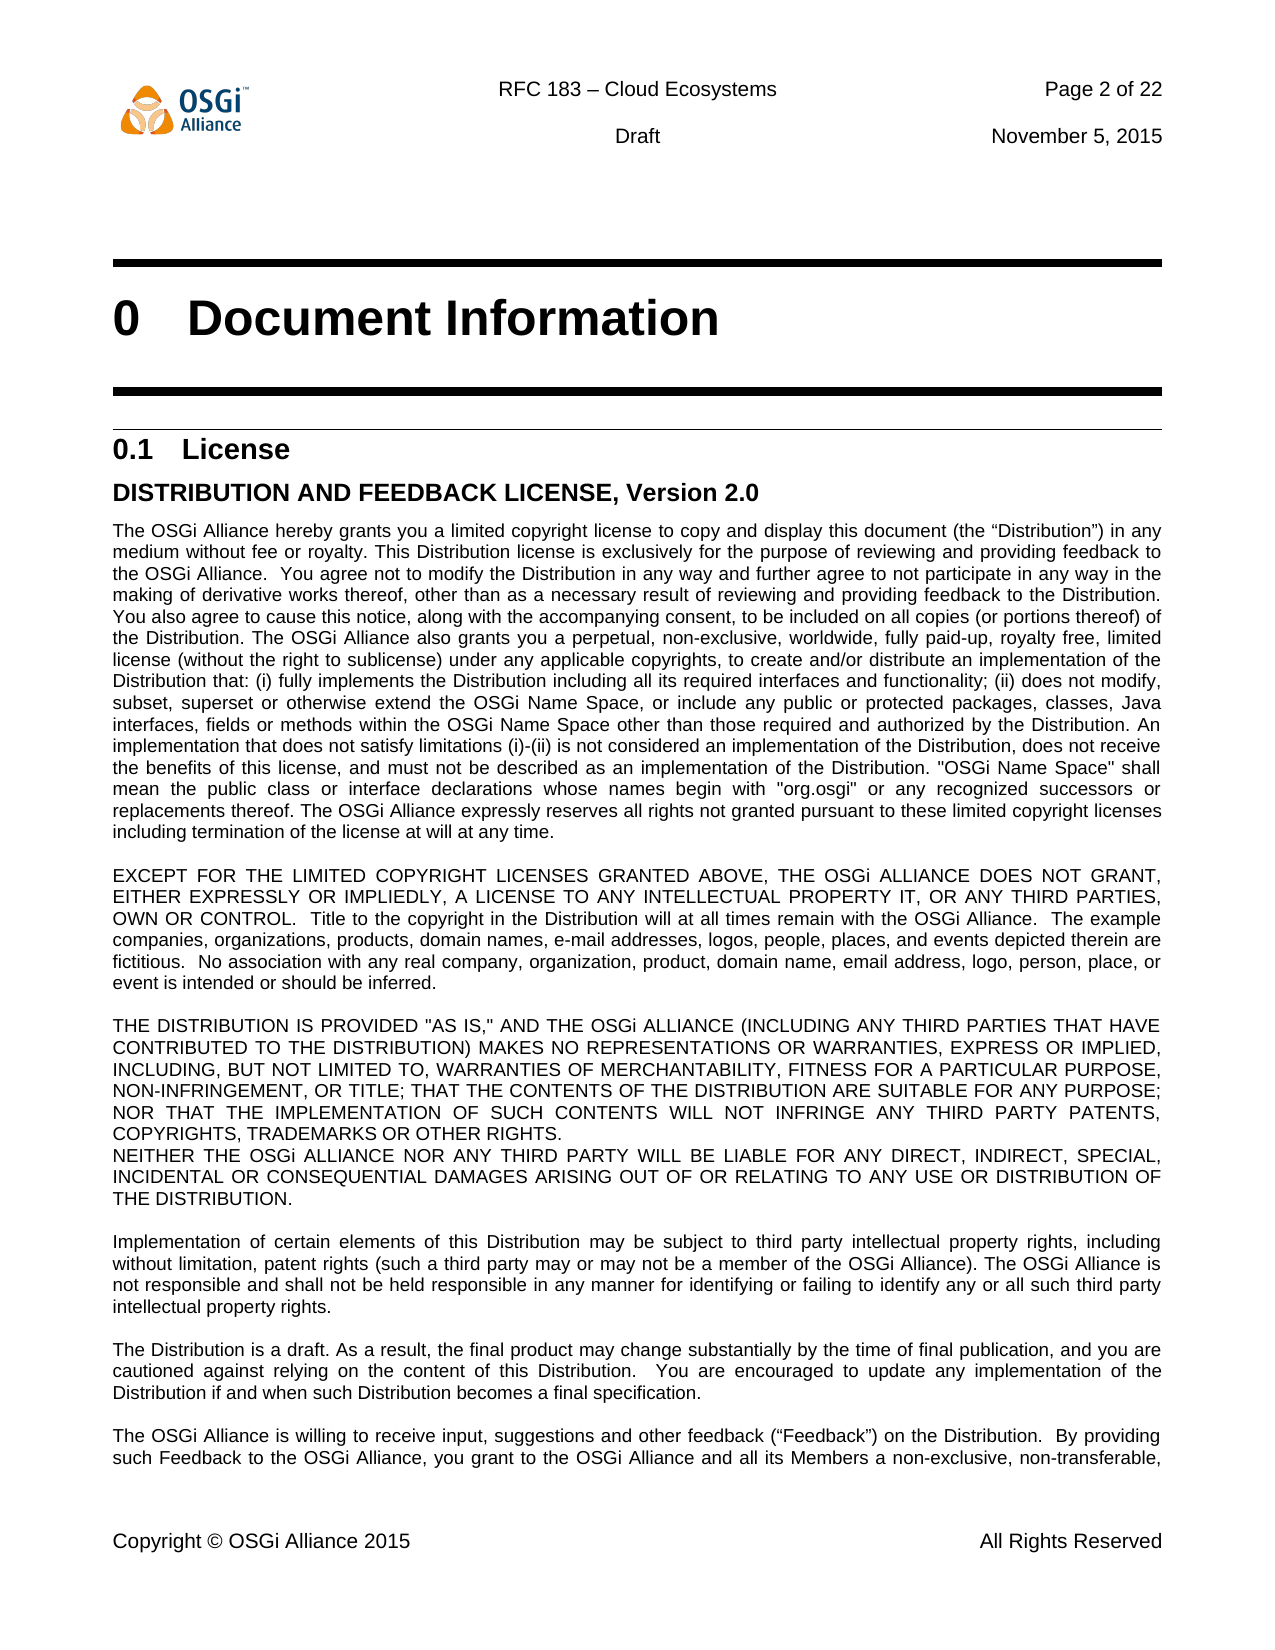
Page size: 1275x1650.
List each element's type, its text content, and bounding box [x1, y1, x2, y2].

picture [113, 78, 257, 142]
text Implementation of certain elements of this Distribution may be subject to third party intellectual property rights, including without limitation, patent rights (such a third party may or may not be a member of the OSGi Alliance). The OSGi Alliance is not responsible and shall not be held responsible in any manner for identifying or failing to identify any or all such third party intellectual property rights. [112, 1231, 1162, 1317]
text THE DISTRIBUTION IS PROVIDED "AS IS," AND THE OSGi ALLIANCE (INCLUDING ANY THIRD PARTIES THAT HAVE CONTRIBUTED TO THE DISTRIBUTION) MAKES NO REPRESENTATIONS OR WARRANTIES, EXPRESS OR IMPLIED, INCLUDING, BUT NOT LIMITED TO, WARRANTIES OF MERCHANTABILITY, FITNESS FOR A PARTICULAR PURPOSE, NON-INFRINGEMENT, OR TITLE; THAT THE CONTENTS OF THE DISTRIBUTION ARE SUITABLE FOR ANY PURPOSE; NOR THAT THE IMPLEMENTATION OF SUCH CONTENTS WILL NOT INFRINGE ANY THIRD PARTY PATENTS, COPYRIGHTS, TRADEMARKS OR OTHER RIGHTS. [112, 1015, 1162, 1145]
text The OSGi Alliance is willing to receive input, suggestions and other feedback (“Feedback”) on the Distribution. By providing such Feedback to the OSGi Alliance, you grant to the OSGi Alliance and all its Members a non-exclusive, non-transferable, [112, 1425, 1162, 1468]
text The OSGi Alliance hereby grants you a limited copyright license to copy and display this document (the “Distribution”) in any medium without fee or royalty. This Distribution license is exclusively for the purpose of reviewing and providing feedback to the OSGi Alliance. You agree not to modify the Distribution in any way and further agree to not participate in any way in the making of derivative works thereof, other than as a necessary result of reviewing and providing feedback to the Distribution. You also agree to cause this notice, along with the accompanying consent, to be included on all copies (or portions thereof) of the Distribution. The OSGi Alliance also grants you a perpetual, non-exclusive, worldwide, fully paid-up, royalty free, limited license (without the right to sublicense) under any applicable copyrights, to create and/or distribute an implementation of the Distribution that: (i) fully implements the Distribution including all its required interfaces and functionality; (ii) does not modify, subset, superset or otherwise extend the OSGi Name Space, or include any public or protected packages, classes, Java interfaces, fields or methods within the OSGi Name Space other than those required and authorized by the Distribution. An implementation that does not satisfy limitations (i)-(ii) is not considered an implementation of the Distribution, does not receive the benefits of this license, and must not be described as an implementation of the Distribution. "OSGi Name Space" shall mean the public class or interface declarations whose names begin with "org.osgi" or any recognized successors or replacements thereof. The OSGi Alliance expressly reserves all rights not granted pursuant to these limited copyright licenses including termination of the license at will at any time. [112, 519, 1162, 843]
text EXCEPT FOR THE LIMITED COPYRIGHT LICENSES GRANTED ABOVE, THE OSGi ALLIANCE DOES NOT GRANT, EITHER EXPRESSLY OR IMPLIEDLY, A LICENSE TO ANY INTELLECTUAL PROPERTY IT, OR ANY THIRD PARTIES, OWN OR CONTROL. Title to the copyright in the Distribution will at all times remain with the OSGi Alliance. The example companies, organizations, products, domain names, e-mail addresses, logos, people, places, and events depicted therein are fictitious. No association with any real company, organization, product, domain name, email address, logo, person, place, or event is intended or should be inferred. [112, 864, 1162, 994]
text DISTRIBUTION AND FEEDBACK LICENSE, Version 2.0 [112, 478, 1162, 507]
subtitle License [112, 430, 1162, 466]
text NEITHER THE OSGi ALLIANCE NOR ANY THIRD PARTY WILL BE LIABLE FOR ANY DIRECT, INDIRECT, SPECIAL, INCIDENTAL OR CONSEQUENTIAL DAMAGES ARISING OUT OF OR RELATING TO ANY USE OR DISTRIBUTION OF THE DISTRIBUTION. [112, 1145, 1162, 1209]
text The Distribution is a draft. As a result, the final product may change substantially by the time of final publication, and you are cautioned against relying on the content of this Distribution. You are encouraged to update any implementation of the Distribution if and when such Distribution becomes a final specification. [112, 1339, 1162, 1403]
subtitle Document Information [112, 260, 1162, 396]
